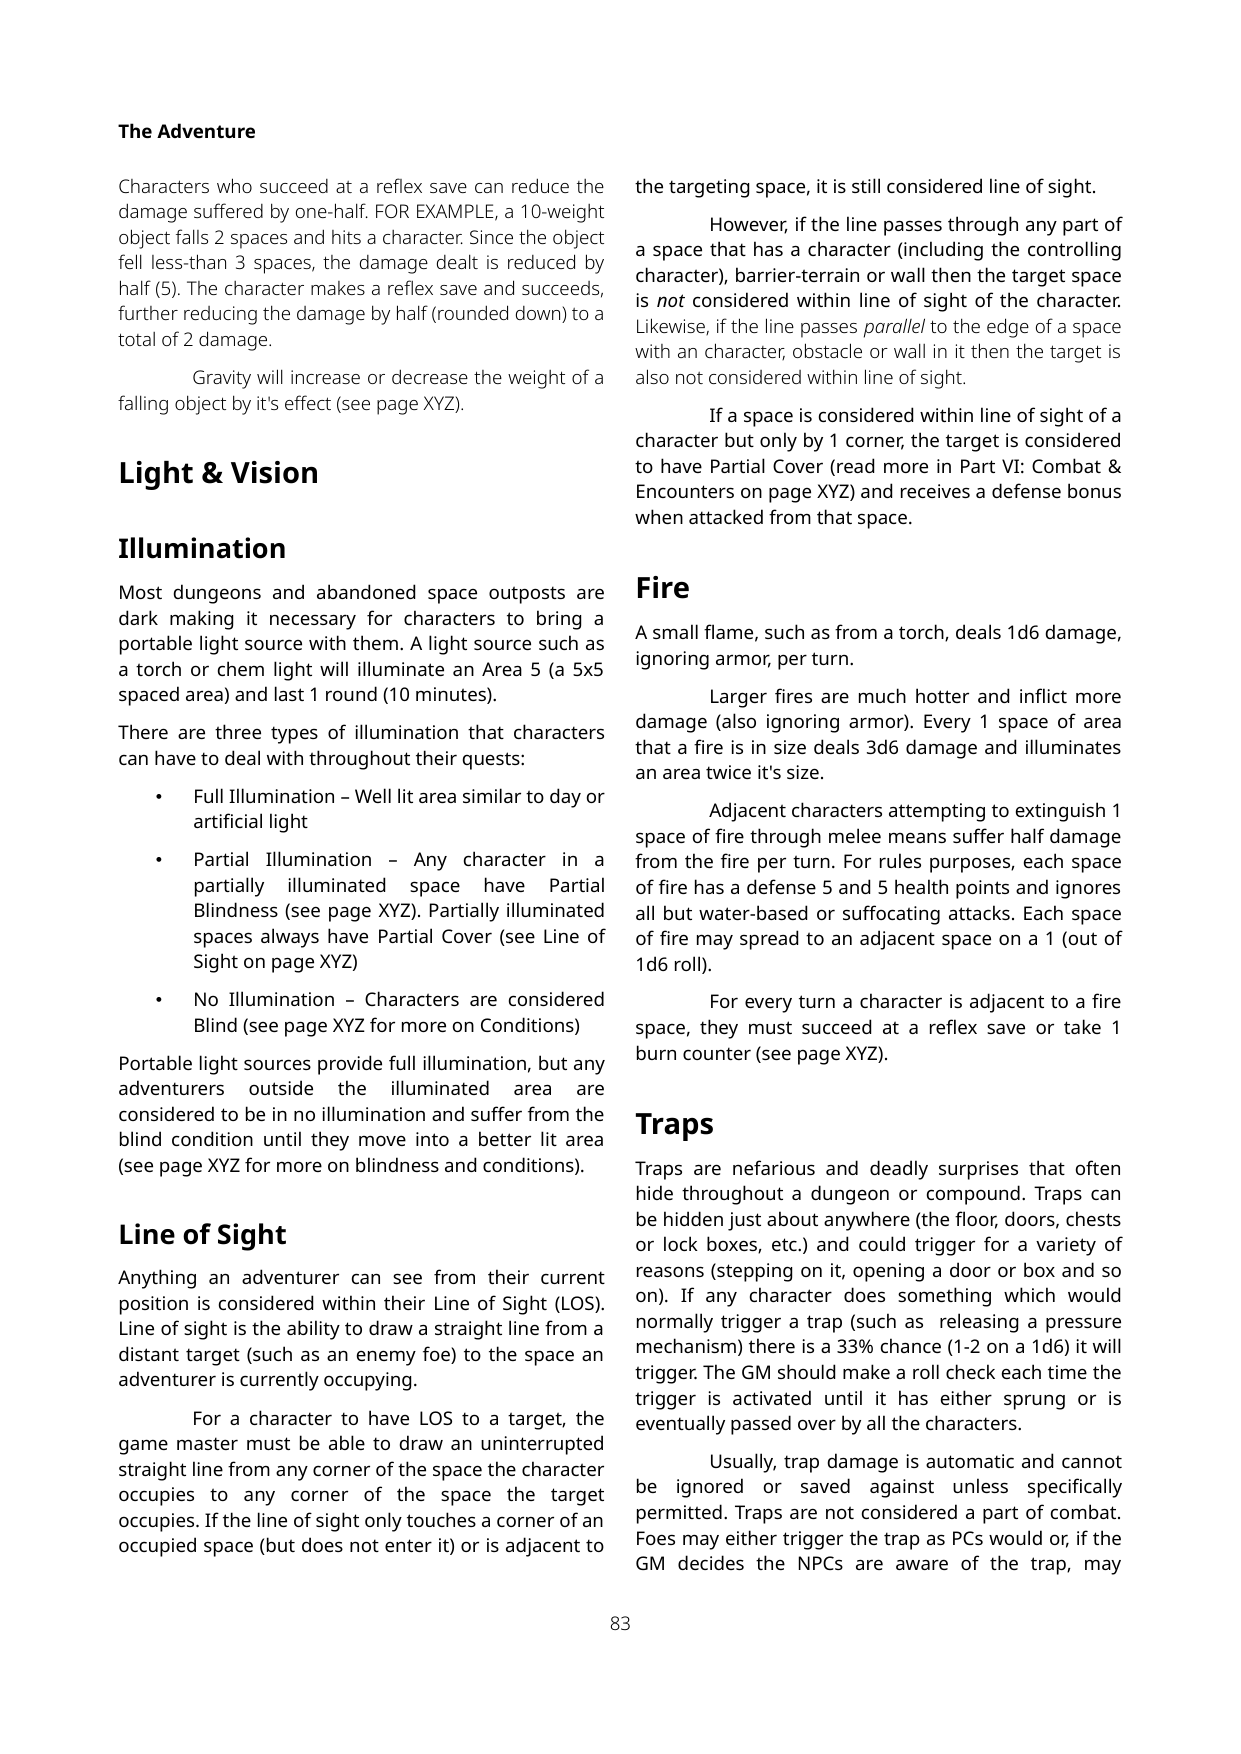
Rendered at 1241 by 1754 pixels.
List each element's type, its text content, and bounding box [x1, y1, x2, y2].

text Most dungeons and abandoned space outposts are dark making it necessary for characters to bring a portable light source with them. A light source such as a torch or chem light will illuminate an Area 5 (a 5x5 spaced area) and last 1 round (10 minutes). [118, 579, 605, 707]
subtitle Line of Sight [118, 1215, 605, 1252]
text Gravity will increase or decrease the weight of a falling object by it's effect (see page XYZ). [118, 364, 605, 415]
subtitle Fire [635, 567, 1122, 607]
list Full Illumination – Well lit area similar to day or artificial light [156, 783, 605, 834]
list No Illumination – Characters are considered Blind (see page XYZ for more on Conditions) [156, 987, 605, 1038]
text However, if the line passes through any part of a space that has a character (including the controlling character), barrier-terrain or wall then the target space is not considered within line of sight of the character. Likewise, if the line passes parallel to the edge of a space with an character, obstacle or wall in it then the target is also not considered within line of sight. [635, 211, 1122, 390]
text If a space is considered within line of sight of a character but only by 1 corner, the target is considered to have Partial Cover (read more in Part VI: Combat & Encounters on page XYZ) and receives a defense bonus when attacked from that space. [635, 402, 1122, 530]
subtitle Traps [635, 1103, 1122, 1143]
text There are three types of illumination that characters can have to deal with throughout their quests: [118, 719, 605, 771]
subtitle Illumination [118, 530, 605, 567]
text A small flame, such as from a torch, deals 1d6 damage, ignoring armor, per turn. [635, 619, 1122, 671]
text Larger fires are much hotter and inflict more damage (also ignoring armor). Every 1 space of area that a fire is in size deals 3d6 damage and illuminates an area twice it's size. [635, 683, 1122, 785]
text Adjacent characters attempting to extinguish 1 space of fire through melee means suffer half damage from the fire per turn. For rules purposes, each space of fire has a defense 5 and 5 health points and ignores all but water-based or suffocating attacks. Each space of fire may spread to an adjacent space on a 1 (out of 1d6 roll). [635, 798, 1122, 976]
text Portable light sources provide full illumination, but any adventurers outside the illuminated area are considered to be in no illumination and suffer from the blind condition until they move into a better lit area (see page XYZ for more on blindness and conditions). [118, 1050, 605, 1178]
text Anything an adventurer can see from their current position is considered within their Line of Sight (LOS). Line of sight is the ability to draw a straight line from a distant target (such as an enemy foe) to the space an adventurer is currently occupying. [118, 1265, 605, 1392]
text Usually, trap damage is automatic and cannot be ignored or saved against unless specifically permitted. Traps are not considered a part of combat. Foes may either trigger the trap as PCs would or, if the GM decides the NPCs are aware of the trap, may [635, 1448, 1122, 1576]
text For a character to have LOS to a target, the game master must be able to draw an uninterrupted straight line from any corner of the space the character occupies to any corner of the space the target occupies. If the line of sight only touches a corner of an occupied space (but does not enter it) or is adjacent to [118, 1405, 605, 1558]
text Characters who succeed at a reflex save can reduce the damage suffered by one-half. FOR EXAMPLE, a 10-weight object falls 2 spaces and hits a character. Since the object fell less-than 3 spaces, the damage dealt is reduced by half (5). The character makes a reflex save and succeeds, further reducing the damage by half (rounded down) to a total of 2 damage. [118, 173, 605, 352]
text the targeting space, it is still considered line of sight. [635, 173, 1122, 199]
text Traps are nefarious and deadly surprises that often hide throughout a dungeon or compound. Traps can be hidden just about anywhere (the floor, doors, chests or lock boxes, etc.) and could trigger for a variety of reasons (stepping on it, opening a door or box and so on). If any character does something which would normally trigger a trap (such as releasing a pressure mechanism) there is a 33% chance (1-2 on a 1d6) it will trigger. The GM should make a roll check each time the trigger is activated until it has either sprung or is eventually passed over by all the characters. [635, 1155, 1122, 1436]
subtitle Light & Vision [118, 453, 605, 492]
text For every turn a character is adjacent to a fire space, they must succeed at a reflex save or take 1 burn counter (see page XYZ). [635, 989, 1122, 1065]
list Partial Illumination – Any character in a partially illuminated space have Partial Blindness (see page XYZ). Partially illuminated spaces always have Partial Cover (see Line of Sight on page XYZ) [156, 847, 605, 974]
